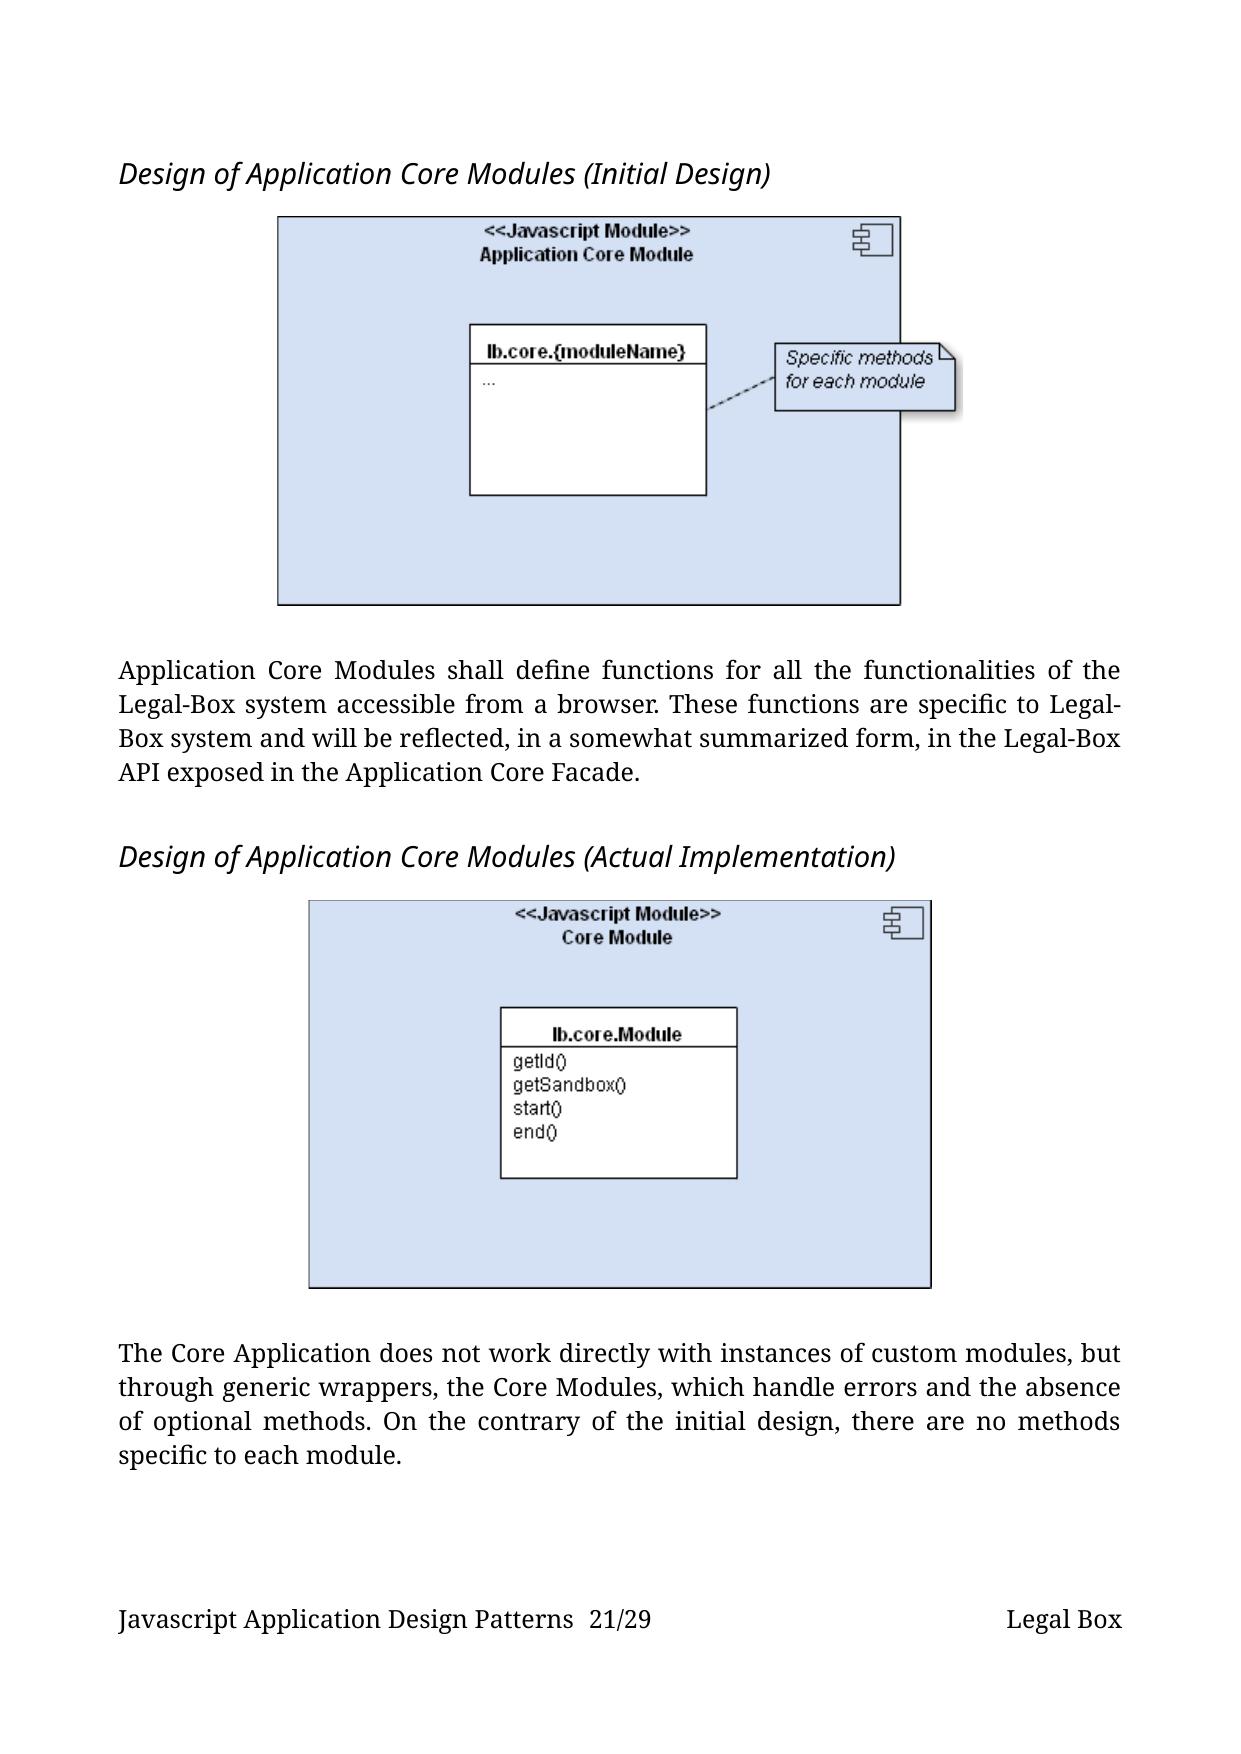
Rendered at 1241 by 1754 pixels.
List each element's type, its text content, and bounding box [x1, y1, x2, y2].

subtitle Design of Application Core Modules (Actual Implementation) [118, 837, 1122, 876]
text Application Core Modules shall define functions for all the functionalities of the Legal-Box system accessible from a browser. These functions are specific to Legal-Box system and will be reflected, in a somewhat summarized form, in the Legal-Box API exposed in the Application Core Facade. [118, 652, 1122, 789]
text The Core Application does not work directly with instances of custom modules, but through generic wrappers, the Core Modules, which handle errors and the absence of optional methods. On the contrary of the initial design, there are no methods specific to each module. [118, 1336, 1122, 1472]
subtitle Design of Application Core Modules (Initial Design) [118, 153, 1122, 193]
picture [277, 216, 964, 606]
picture [308, 900, 932, 1289]
